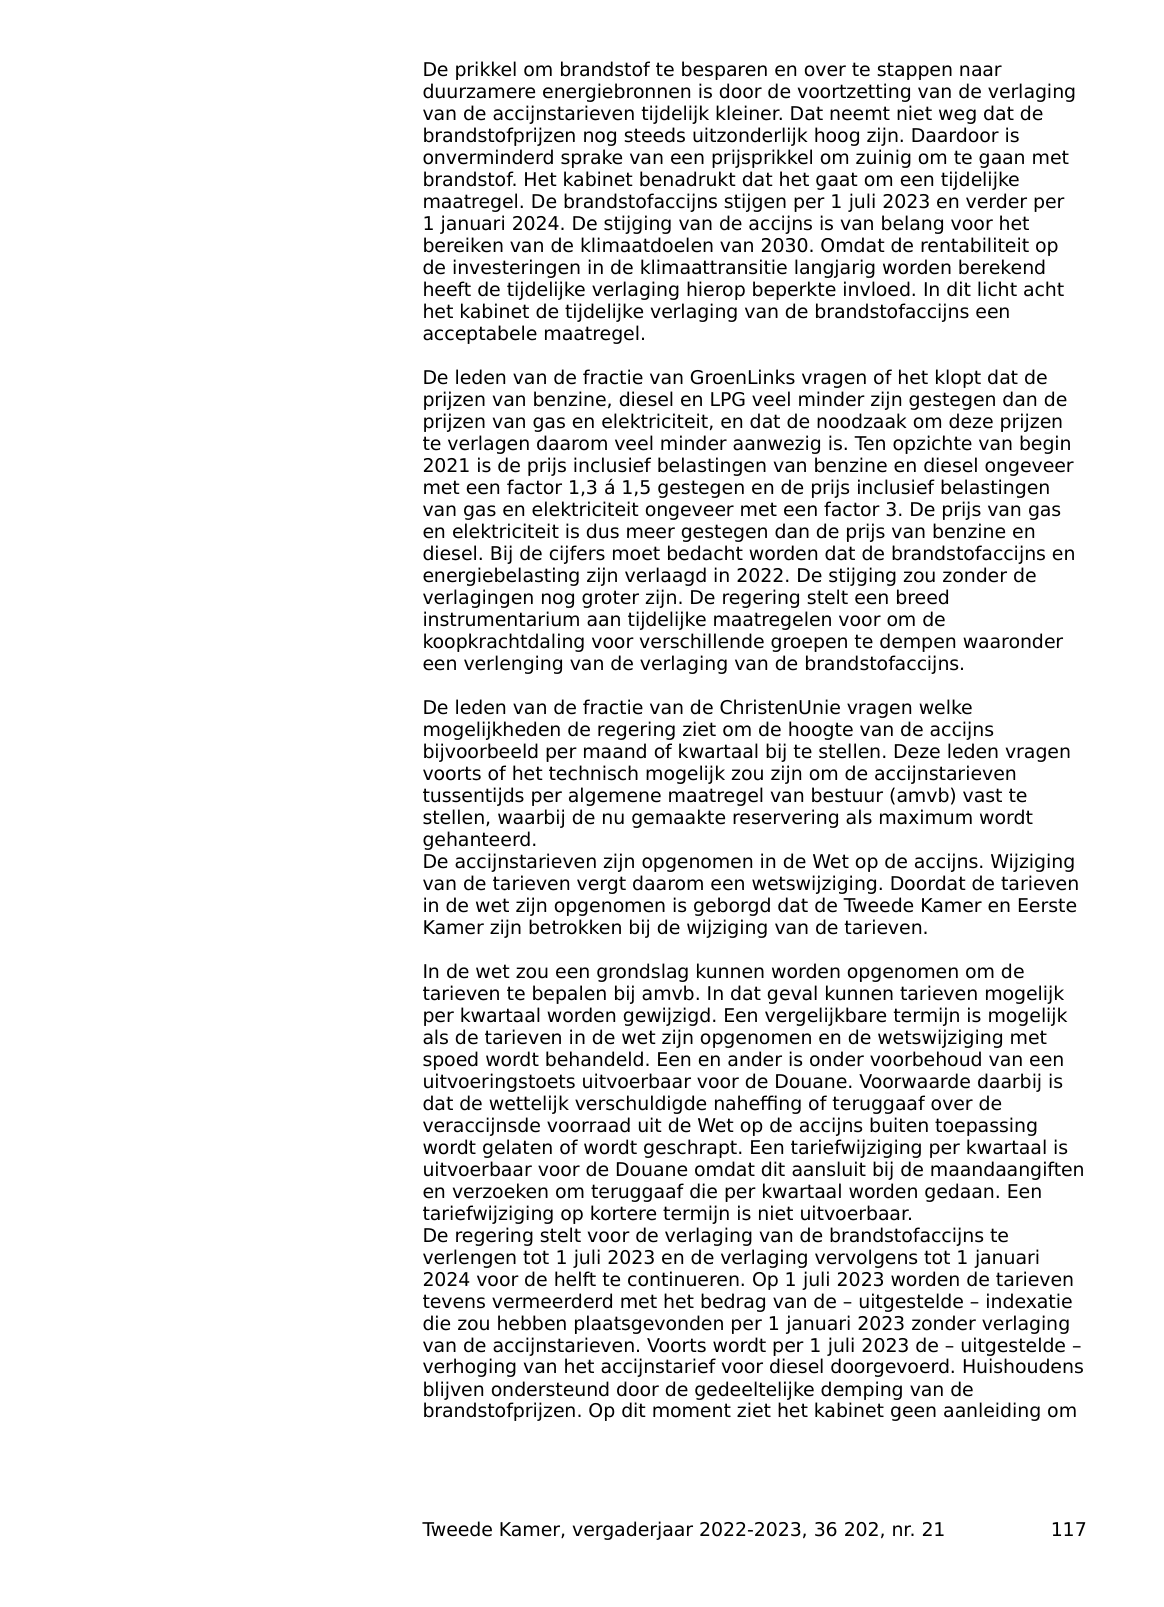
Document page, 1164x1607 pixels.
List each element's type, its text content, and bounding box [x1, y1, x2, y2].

text De prikkel om brandstof te besparen en over te stappen naar duurzamere energiebronnen is door de voortzetting van de verlaging van de accijnstarieven tijdelijk kleiner. Dat neemt niet weg dat de brandstofprijzen nog steeds uitzonderlijk hoog zijn. Daardoor is onverminderd sprake van een prijsprikkel om zuinig om te gaan met brandstof. Het kabinet benadrukt dat het gaat om een tijdelijke maatregel. De brandstofaccijns stijgen per 1 juli 2023 en verder per 1 januari 2024. De stijging van de accijns is van belang voor het bereiken van de klimaatdoelen van 2030. Omdat de rentabiliteit op de investeringen in de klimaattransitie langjarig worden berekend heeft de tijdelijke verlaging hierop beperkte invloed. In dit licht acht het kabinet de tijdelijke verlaging van de brandstofaccijns een acceptabele maatregel. [422, 59, 1087, 345]
text De leden van de fractie van GroenLinks vragen of het klopt dat de prijzen van benzine, diesel en LPG veel minder zijn gestegen dan de prijzen van gas en elektriciteit, en dat de noodzaak om deze prijzen te verlagen daarom veel minder aanwezig is. Ten opzichte van begin 2021 is de prijs inclusief belastingen van benzine en diesel ongeveer met een factor 1,3 á 1,5 gestegen en de prijs inclusief belastingen van gas en elektriciteit ongeveer met een factor 3. De prijs van gas en elektriciteit is dus meer gestegen dan de prijs van benzine en diesel. Bij de cijfers moet bedacht worden dat de brandstofaccijns en energiebelasting zijn verlaagd in 2022. De stijging zou zonder de verlagingen nog groter zijn. De regering stelt een breed instrumentarium aan tijdelijke maatregelen voor om de koopkrachtdaling voor verschillende groepen te dempen waaronder een verlenging van de verlaging van de brandstofaccijns. [422, 367, 1087, 675]
text De accijnstarieven zijn opgenomen in de Wet op de accijns. Wijziging van de tarieven vergt daarom een wetswijziging. Doordat de tarieven in de wet zijn opgenomen is geborgd dat de Tweede Kamer en Eerste Kamer zijn betrokken bij de wijziging van de tarieven. [422, 851, 1087, 939]
text De regering stelt voor de verlaging van de brandstofaccijns te verlengen tot 1 juli 2023 en de verlaging vervolgens tot 1 januari 2024 voor de helft te continueren. Op 1 juli 2023 worden de tarieven tevens vermeerderd met het bedrag van de – uitgestelde – indexatie die zou hebben plaatsgevonden per 1 januari 2023 zonder verlaging van de accijnstarieven. Voorts wordt per 1 juli 2023 de – uitgestelde – verhoging van het accijnstarief voor diesel doorgevoerd. Huishoudens blijven ondersteund door de gedeeltelijke demping van de brandstofprijzen. Op dit moment ziet het kabinet geen aanleiding om [422, 1224, 1087, 1422]
text De leden van de fractie van de ChristenUnie vragen welke mogelijkheden de regering ziet om de hoogte van de accijns bijvoorbeeld per maand of kwartaal bij te stellen. Deze leden vragen voorts of het technisch mogelijk zou zijn om de accijnstarieven tussentijds per algemene maatregel van bestuur (amvb) vast te stellen, waarbij de nu gemaakte reservering als maximum wordt gehanteerd. [422, 697, 1087, 851]
text In de wet zou een grondslag kunnen worden opgenomen om de tarieven te bepalen bij amvb. In dat geval kunnen tarieven mogelijk per kwartaal worden gewijzigd. Een vergelijkbare termijn is mogelijk als de tarieven in de wet zijn opgenomen en de wetswijziging met spoed wordt behandeld. Een en ander is onder voorbehoud van een uitvoeringstoets uitvoerbaar voor de Douane. Voorwaarde daarbij is dat de wettelijk verschuldigde naheffing of teruggaaf over de veraccijnsde voorraad uit de Wet op de accijns buiten toepassing wordt gelaten of wordt geschrapt. Een tariefwijziging per kwartaal is uitvoerbaar voor de Douane omdat dit aansluit bij de maandaangiften en verzoeken om teruggaaf die per kwartaal worden gedaan. Een tariefwijziging op kortere termijn is niet uitvoerbaar. [422, 961, 1087, 1224]
